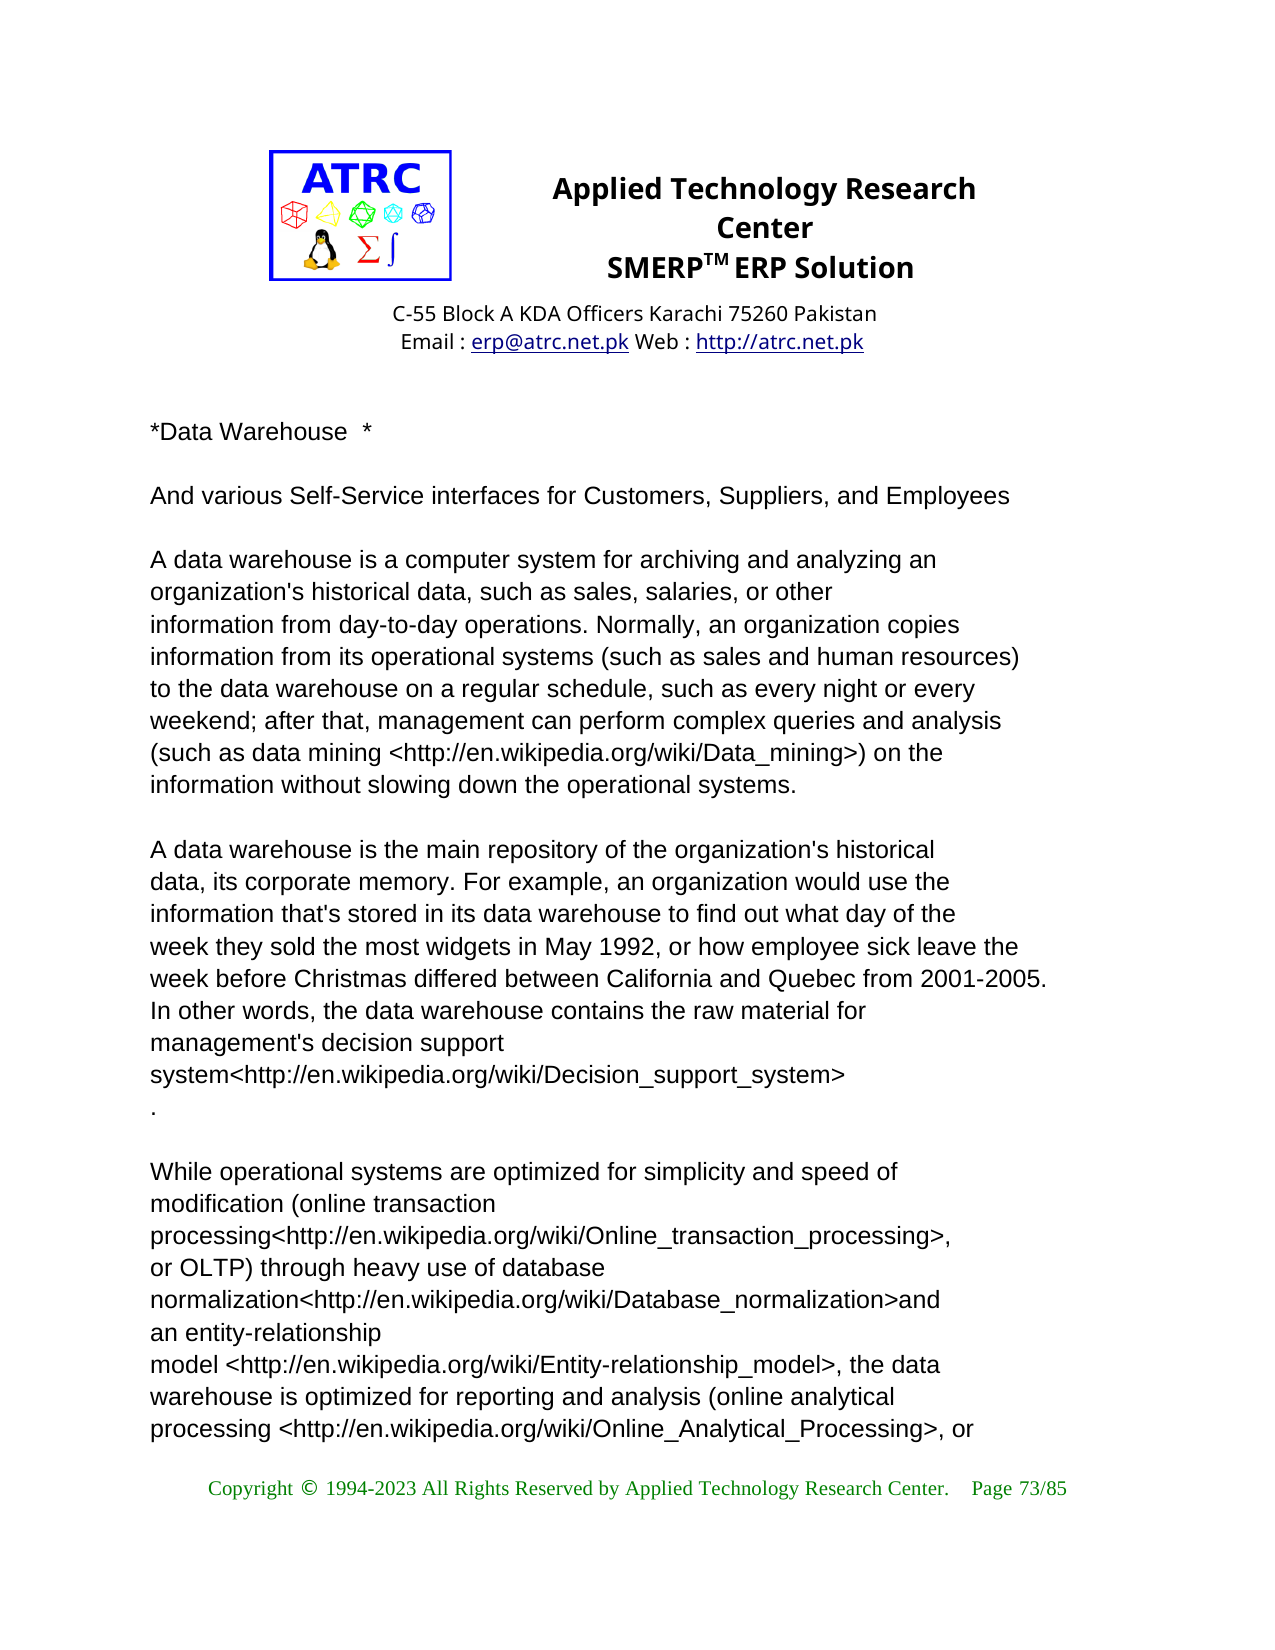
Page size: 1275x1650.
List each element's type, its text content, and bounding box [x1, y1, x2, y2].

text information from day-to-day operations. Normally, an organization copies [150, 611, 1125, 638]
text information that's stored in its data warehouse to find out what day of the [150, 900, 1125, 928]
text (such as data mining <http://en.wikipedia.org/wiki/Data_mining>) on the [150, 739, 1125, 767]
text warehouse is optimized for reporting and analysis (online analytical [150, 1383, 1125, 1411]
text model <http://en.wikipedia.org/wiki/Entity-relationship_model>, the data [150, 1351, 1125, 1379]
text A data warehouse is the main repository of the organization's historical [150, 836, 1125, 864]
text week before Christmas differed between California and Quebec from 2001-2005. [150, 964, 1125, 993]
text management's decision support [150, 1029, 1125, 1057]
text And various Self-Service interfaces for Customers, Suppliers, and Employees [150, 482, 1125, 510]
text data, its corporate memory. For example, an organization would use the [150, 868, 1125, 896]
text weekend; after that, management can perform complex queries and analysis [150, 707, 1125, 735]
picture [269, 150, 452, 281]
text or OLTP) through heavy use of database [150, 1254, 1125, 1282]
text week they sold the most widgets in May 1992, or how employee sick leave the [150, 932, 1125, 960]
text modification (online transaction [150, 1190, 1125, 1218]
text normalization<http://en.wikipedia.org/wiki/Database_normalization>and [150, 1286, 1125, 1314]
text organization's historical data, such as sales, salaries, or other [150, 578, 1125, 606]
text While operational systems are optimized for simplicity and speed of [150, 1158, 1125, 1186]
text In other words, the data warehouse contains the raw material for [150, 997, 1125, 1025]
text system<http://en.wikipedia.org/wiki/Decision_support_system> [150, 1061, 1125, 1089]
text information without slowing down the operational systems. [150, 771, 1125, 799]
text information from its operational systems (such as sales and human resources) [150, 643, 1125, 671]
text *Data Warehouse * [150, 417, 1125, 445]
text A data warehouse is a computer system for archiving and analyzing an [150, 546, 1125, 574]
text processing <http://en.wikipedia.org/wiki/Online_Analytical_Processing>, or [150, 1415, 1125, 1443]
text an entity-relationship [150, 1319, 1125, 1347]
text processing<http://en.wikipedia.org/wiki/Online_transaction_processing>, [150, 1222, 1125, 1250]
text to the data warehouse on a regular schedule, such as every night or every [150, 675, 1125, 703]
text . [150, 1093, 1125, 1121]
